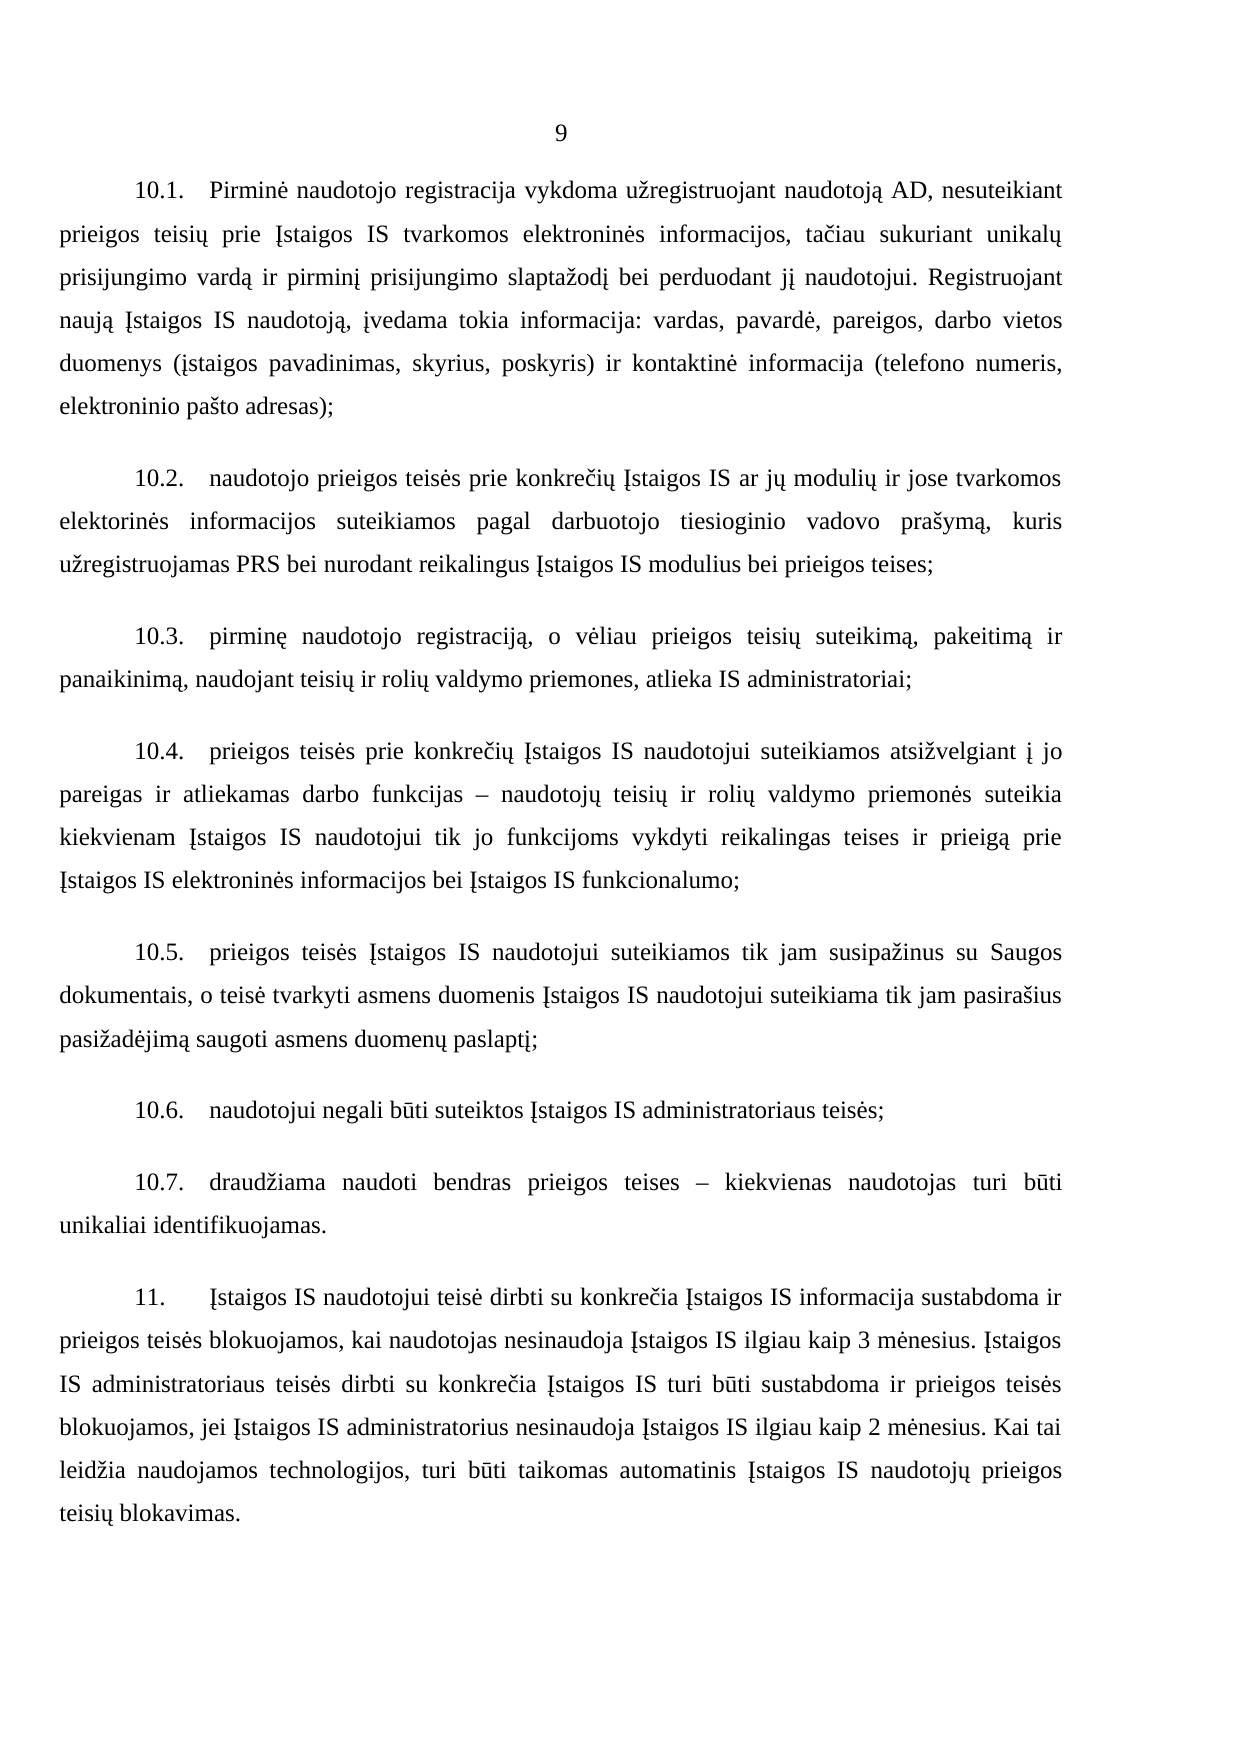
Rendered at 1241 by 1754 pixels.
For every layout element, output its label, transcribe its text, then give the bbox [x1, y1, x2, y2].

text 10.1. Pirminė naudotojo registracija vykdoma užregistruojant naudotoją AD, nesuteikiant prieigos teisių prie Įstaigos IS tvarkomos elektroninės informacijos, tačiau sukuriant unikalų prisijungimo vardą ir pirminį prisijungimo slaptažodį bei perduodant jį naudotojui. Registruojant naują Įstaigos IS naudotoją, įvedama tokia informacija: vardas, pavardė, pareigos, darbo vietos duomenys (įstaigos pavadinimas, skyrius, poskyris) ir kontaktinė informacija (telefono numeris, elektroninio pašto adresas); [59, 176, 1063, 420]
text 10.2. naudotojo prieigos teisės prie konkrečių Įstaigos IS ar jų modulių ir jose tvarkomos elektorinės informacijos suteikiamos pagal darbuotojo tiesioginio vadovo prašymą, kuris užregistruojamas PRS bei nurodant reikalingus Įstaigos IS modulius bei prieigos teises; [59, 463, 1063, 578]
text 11. Įstaigos IS naudotojui teisė dirbti su konkrečia Įstaigos IS informacija sustabdoma ir prieigos teisės blokuojamos, kai naudotojas nesinaudoja Įstaigos IS ilgiau kaip 3 mėnesius. Įstaigos IS administratoriaus teisės dirbti su konkrečia Įstaigos IS turi būti sustabdoma ir prieigos teisės blokuojamos, jei Įstaigos IS administratorius nesinaudoja Įstaigos IS ilgiau kaip 2 mėnesius. Kai tai leidžia naudojamos technologijos, turi būti taikomas automatinis Įstaigos IS naudotojų prieigos teisių blokavimas. [59, 1282, 1063, 1527]
text 10.7. draudžiama naudoti bendras prieigos teises – kiekvienas naudotojas turi būti unikaliai identifikuojamas. [59, 1167, 1063, 1239]
text 10.4. prieigos teisės prie konkrečių Įstaigos IS naudotojui suteikiamos atsižvelgiant į jo pareigas ir atliekamas darbo funkcijas – naudotojų teisių ir rolių valdymo priemonės suteikia kiekvienam Įstaigos IS naudotojui tik jo funkcijoms vykdyti reikalingas teises ir prieigą prie Įstaigos IS elektroninės informacijos bei Įstaigos IS funkcionalumo; [59, 736, 1063, 894]
text 10.5. prieigos teisės Įstaigos IS naudotojui suteikiamos tik jam susipažinus su Saugos dokumentais, o teisė tvarkyti asmens duomenis Įstaigos IS naudotojui suteikiama tik jam pasirašius pasižadėjimą saugoti asmens duomenų paslaptį; [59, 937, 1063, 1052]
text 10.6. naudotojui negali būti suteiktos Įstaigos IS administratoriaus teisės; [59, 1096, 1063, 1124]
text 10.3. pirminę naudotojo registraciją, o vėliau prieigos teisių suteikimą, pakeitimą ir panaikinimą, naudojant teisių ir rolių valdymo priemones, atlieka IS administratoriai; [59, 621, 1063, 693]
